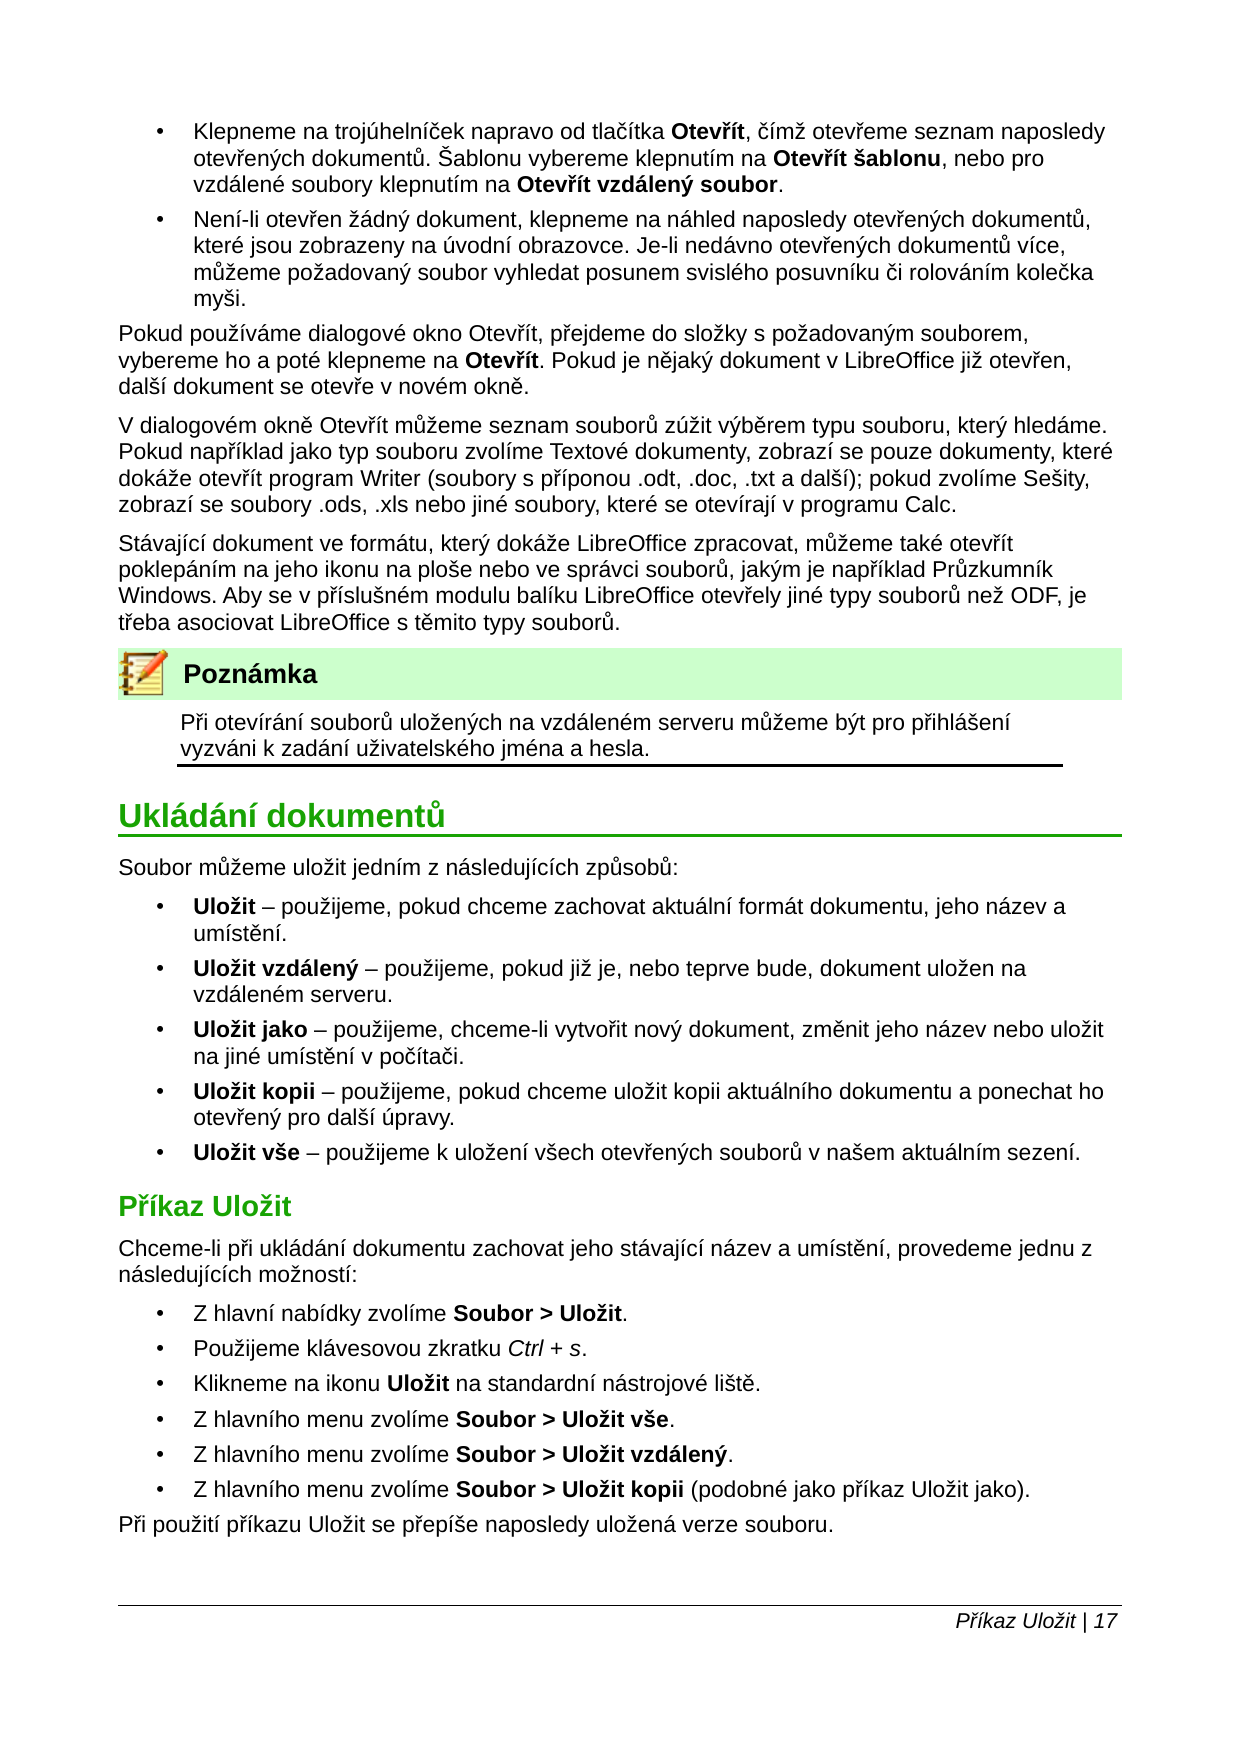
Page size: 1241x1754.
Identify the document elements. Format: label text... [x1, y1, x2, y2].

subtitle Poznámka [118, 648, 1122, 700]
subtitle Příkaz Uložit [118, 1189, 1122, 1223]
list Uložit – použijeme, pokud chceme zachovat aktuální formát dokumentu, jeho název a umístění. [156, 893, 1122, 946]
text Pokud používáme dialogové okno Otevřít, přejdeme do složky s požadovaným souborem, vybereme ho a poté klepneme na Otevřít. Pokud je nějaký dokument v LibreOffice již otevřen, další dokument se otevře v novém okně. [118, 320, 1122, 399]
list Uložit vzdálený – použijeme, pokud již je, nebo teprve bude, dokument uložen na vzdáleném serveru. [156, 955, 1122, 1007]
text Při použití příkazu Uložit se přepíše naposledy uložená verze souboru. [118, 1511, 1122, 1537]
text Soubor můžeme uložit jedním z následujících způsobů: [118, 854, 1122, 881]
list Z hlavního menu zvolíme Soubor > Uložit vzdálený. [156, 1441, 1122, 1467]
list Uložit jako – použijeme, chceme-li vytvořit nový dokument, změnit jeho název nebo uložit na jiné umístění v počítači. [156, 1016, 1122, 1069]
list Klikneme na ikonu Uložit na standardní nástrojové liště. [156, 1370, 1122, 1397]
text Chceme-li při ukládání dokumentu zachovat jeho stávající název a umístění, provedeme jednu z následujících možností: [118, 1235, 1122, 1287]
list Klepneme na trojúhelníček napravo od tlačítka Otevřít, čímž otevřeme seznam naposledy otevřených dokumentů. Šablonu vybereme klepnutím na Otevřít šablonu, nebo pro vzdálené soubory klepnutím na Otevřít vzdálený soubor. [156, 118, 1122, 197]
list Uložit kopii – použijeme, pokud chceme uložit kopii aktuálního dokumentu a ponechat ho otevřený pro další úpravy. [156, 1078, 1122, 1131]
list Není-li otevřen žádný dokument, klepneme na náhled naposledy otevřených dokumentů, které jsou zobrazeny na úvodní obrazovce. Je-li nedávno otevřených dokumentů více, můžeme požadovaný soubor vyhledat posunem svislého posuvníku či rolováním kolečka myši. [156, 206, 1122, 311]
list Z hlavního menu zvolíme Soubor > Uložit kopii (podobné jako příkaz Uložit jako). [156, 1476, 1122, 1502]
picture [119, 648, 170, 699]
text V dialogovém okně Otevřít můžeme seznam souborů zúžit výběrem typu souboru, který hledáme. Pokud například jako typ souboru zvolíme Textové dokumenty, zobrazí se pouze dokumenty, které dokáže otevřít program Writer (soubory s příponou .odt, .doc, .txt a další); pokud zvolíme Sešity, zobrazí se soubory .ods, .xls nebo jiné soubory, které se otevírají v programu Calc. [118, 412, 1122, 517]
text Stávající dokument ve formátu, který dokáže LibreOffice zpracovat, můžeme také otevřít poklepáním na jeho ikonu na ploše nebo ve správci souborů, jakým je například Průzkumník Windows. Aby se v příslušném modulu balíku LibreOffice otevřely jiné typy souborů než ODF, je třeba asociovat LibreOffice s těmito typy souborů. [118, 530, 1122, 635]
list Z hlavní nabídky zvolíme Soubor > Uložit. [156, 1300, 1122, 1326]
list Z hlavního menu zvolíme Soubor > Uložit vše. [156, 1406, 1122, 1432]
list Použijeme klávesovou zkratku Ctrl + s. [156, 1335, 1122, 1361]
text Při otevírání souborů uložených na vzdáleném serveru můžeme být pro přihlášení vyzváni k zadání uživatelského jména a hesla. [177, 706, 1063, 764]
subtitle Ukládání dokumentů [118, 796, 1122, 834]
list Uložit vše – použijeme k uložení všech otevřených souborů v našem aktuálním sezení. [156, 1139, 1122, 1166]
